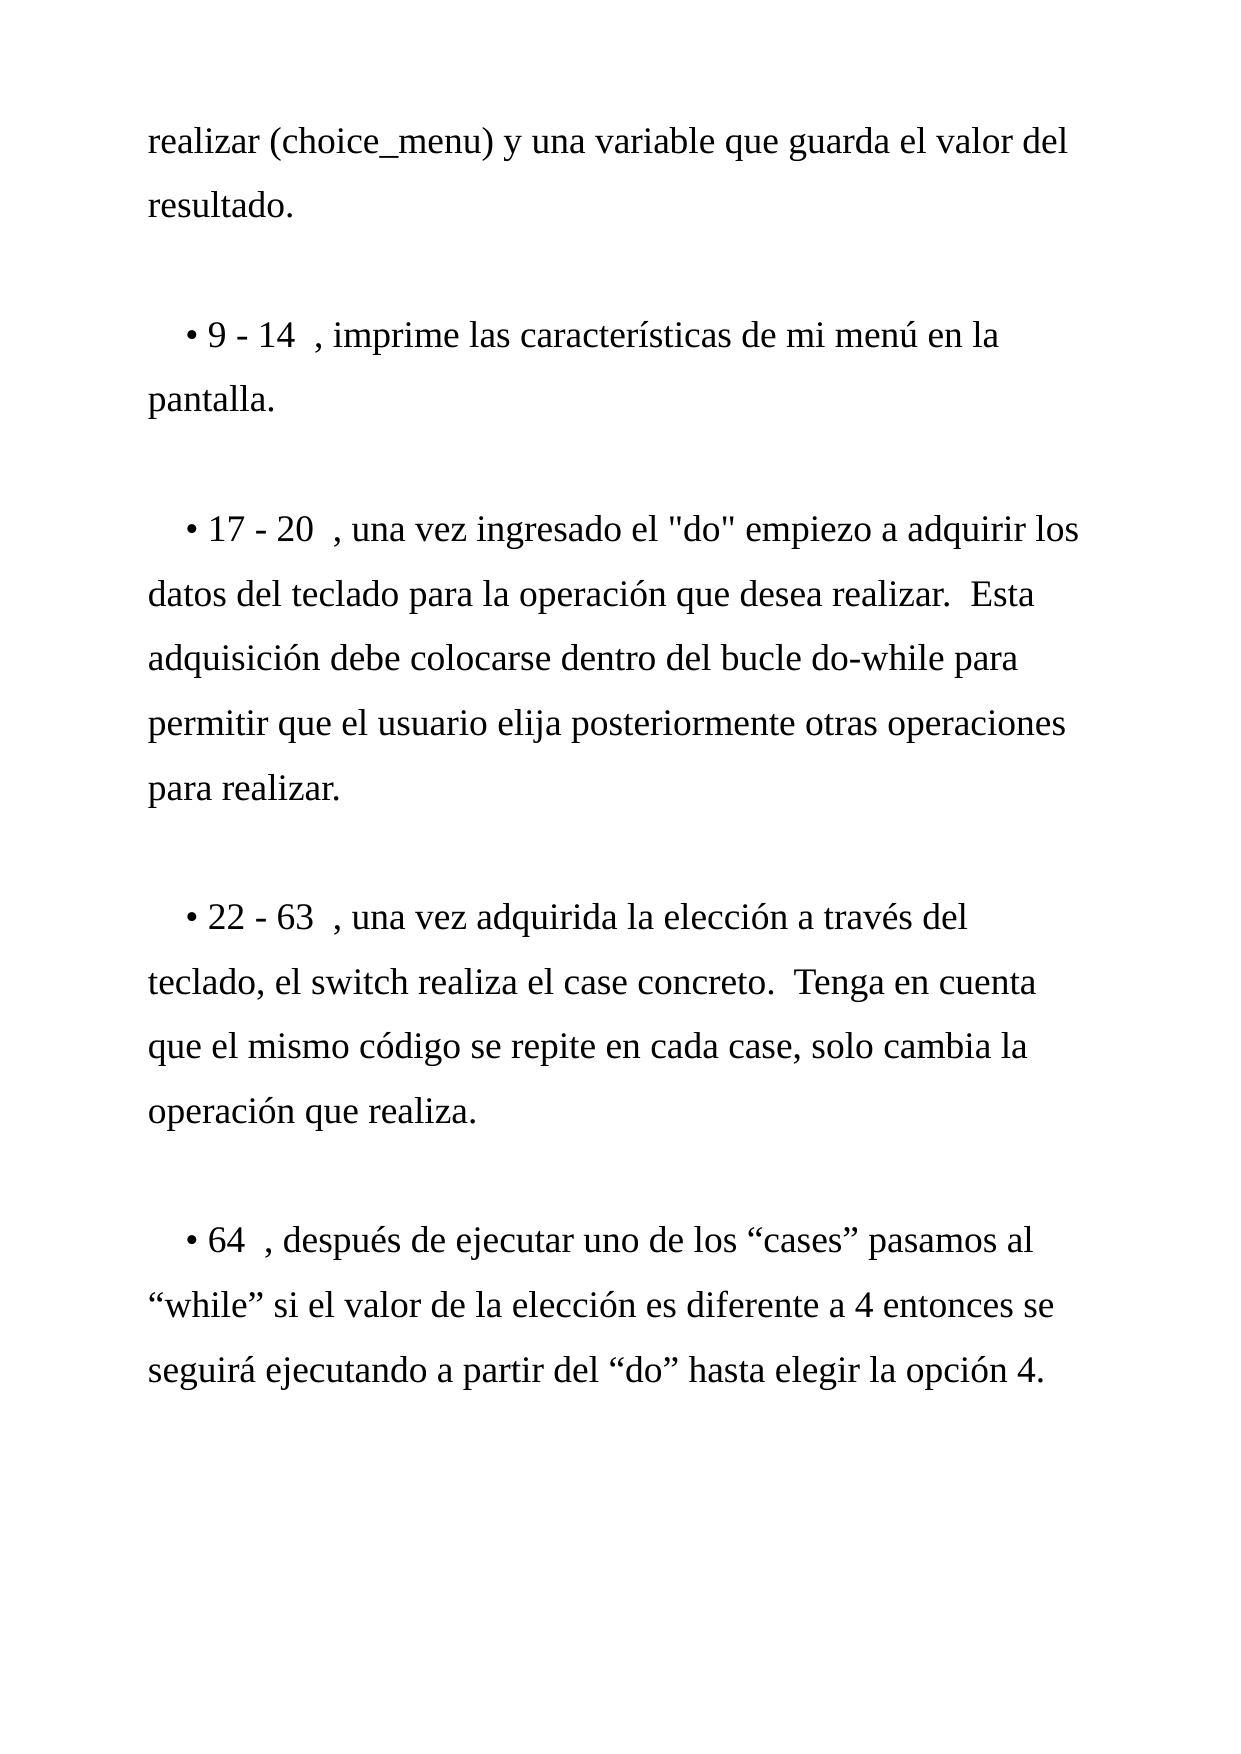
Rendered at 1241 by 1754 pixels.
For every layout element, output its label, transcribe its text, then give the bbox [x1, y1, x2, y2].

text • 64 , después de ejecutar uno de los “cases” pasamos al “while” si el valor de la elección es diferente a 4 entonces se seguirá ejecutando a partir del “do” hasta elegir la opción 4. [148, 1218, 1093, 1390]
text realizar (choice_menu) y una variable que guarda el valor del resultado. [148, 118, 1093, 226]
text • 22 - 63 , una vez adquirida la elección a través del teclado, el switch realiza el case concreto. Tenga en cuenta que el mismo código se repite en cada case, solo cambia la operación que realiza. [148, 894, 1093, 1132]
text • 9 - 14 , imprime las características de mi menú en la pantalla. [148, 312, 1093, 420]
text • 17 - 20 , una vez ingresado el "do" empiezo a adquirir los datos del teclado para la operación que desea realizar. Esta adquisición debe colocarse dentro del bucle do-while para permitir que el usuario elija posteriormente otras operaciones para realizar. [148, 506, 1093, 808]
